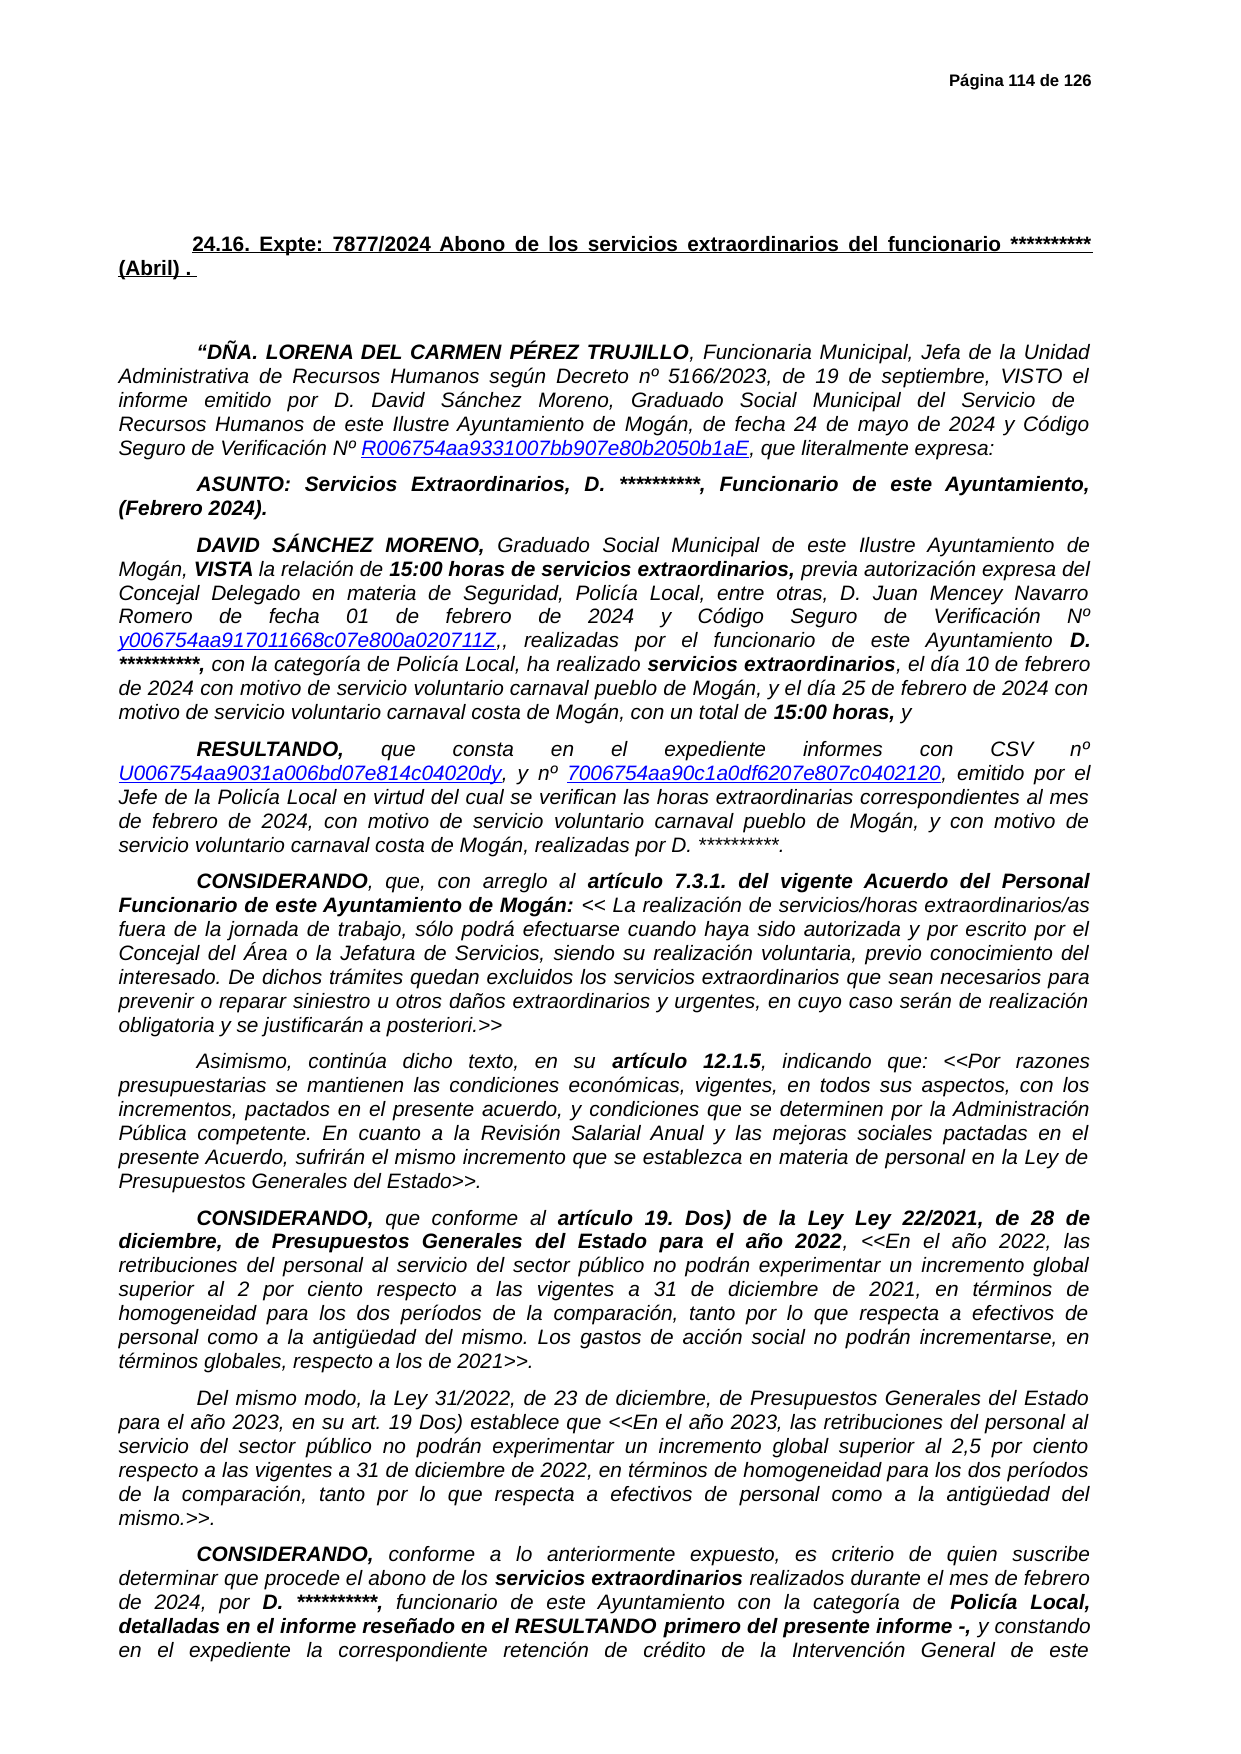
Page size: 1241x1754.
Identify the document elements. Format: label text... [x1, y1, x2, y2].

text “DÑA. LORENA DEL CARMEN PÉREZ TRUJILLO, Funcionaria Municipal, Jefa de la Unidad Administrativa de Recursos Humanos según Decreto nº 5166/2023, de 19 de septiembre, VISTO el informe emitido por D. David Sánchez Moreno, Graduado Social Municipal del Servicio de Recursos Humanos de este Ilustre Ayuntamiento de Mogán, de fecha 24 de mayo de 2024 y Código Seguro de Verificación Nº R006754aa9331007bb907e80b2050b1aE, que literalmente expresa: [118, 340, 1092, 459]
text CONSIDERANDO, que, con arreglo al artículo 7.3.1. del vigente Acuerdo del Personal Funcionario de este Ayuntamiento de Mogán: << La realización de servicios/horas extraordinarios/as fuera de la jornada de trabajo, sólo podrá efectuarse cuando haya sido autorizada y por escrito por el Concejal del Área o la Jefatura de Servicios, siendo su realización voluntaria, previo conocimiento del interesado. De dichos trámites quedan excluidos los servicios extraordinarios que sean necesarios para prevenir o reparar siniestro u otros daños extraordinarios y urgentes, en cuyo caso serán de realización obligatoria y se justificarán a posteriori.>> [118, 869, 1092, 1037]
text CONSIDERANDO, conforme a lo anteriormente expuesto, es criterio de quien suscribe determinar que procede el abono de los servicios extraordinarios realizados durante el mes de febrero de 2024, por D. **********, funcionario de este Ayuntamiento con la categoría de Policía Local, detalladas en el informe reseñado en el RESULTANDO primero del presente informe -, y constando en el expediente la correspondiente retención de crédito de la Intervención General de este [118, 1542, 1092, 1662]
text CONSIDERANDO, que conforme al artículo 19. Dos) de la Ley Ley 22/2021, de 28 de diciembre, de Presupuestos Generales del Estado para el año 2022, <<En el año 2022, las retribuciones del personal al servicio del sector público no podrán experimentar un incremento global superior al 2 por ciento respecto a las vigentes a 31 de diciembre de 2021, en términos de homogeneidad para los dos períodos de la comparación, tanto por lo que respecta a efectivos de personal como a la antigüedad del mismo. Los gastos de acción social no podrán incrementarse, en términos globales, respecto a los de 2021>>. [118, 1205, 1092, 1373]
text 24.16. Expte: 7877/2024 Abono de los servicios extraordinarios del funcionario ********** (Abril) . [118, 231, 1092, 279]
text ASUNTO: Servicios Extraordinarios, D. **********, Funcionario de este Ayuntamiento, (Febrero 2024). [118, 472, 1092, 520]
text Del mismo modo, la Ley 31/2022, de 23 de diciembre, de Presupuestos Generales del Estado para el año 2023, en su art. 19 Dos) establece que <<En el año 2023, las retribuciones del personal al servicio del sector público no podrán experimentar un incremento global superior al 2,5 por ciento respecto a las vigentes a 31 de diciembre de 2022, en términos de homogeneidad para los dos períodos de la comparación, tanto por lo que respecta a efectivos de personal como a la antigüedad del mismo.>>. [118, 1386, 1092, 1529]
text Asimismo, continúa dicho texto, en su artículo 12.1.5, indicando que: <<Por razones presupuestarias se mantienen las condiciones económicas, vigentes, en todos sus aspectos, con los incrementos, pactados en el presente acuerdo, y condiciones que se determinen por la Administración Pública competente. En cuanto a la Revisión Salarial Anual y las mejoras sociales pactadas en el presente Acuerdo, sufrirán el mismo incremento que se establezca en materia de personal en la Ley de Presupuestos Generales del Estado>>. [118, 1049, 1092, 1193]
text DAVID SÁNCHEZ MORENO, Graduado Social Municipal de este Ilustre Ayuntamiento de Mogán, VISTA la relación de 15:00 horas de servicios extraordinarios, previa autorización expresa del Concejal Delegado en materia de Seguridad, Policía Local, entre otras, D. Juan Mencey Navarro Romero de fecha 01 de febrero de 2024 y Código Seguro de Verificación Nº y006754aa917011668c07e800a020711Z,, realizadas por el funcionario de este Ayuntamiento D. **********, con la categoría de Policía Local, ha realizado servicios extraordinarios, el día 10 de febrero de 2024 con motivo de servicio voluntario carnaval pueblo de Mogán, y el día 25 de febrero de 2024 con motivo de servicio voluntario carnaval costa de Mogán, con un total de 15:00 horas, y [118, 532, 1092, 724]
text RESULTANDO, que consta en el expediente informes con CSV nº U006754aa9031a006bd07e814c04020dy, y nº 7006754aa90c1a0df6207e807c0402120, emitido por el Jefe de la Policía Local en virtud del cual se verifican las horas extraordinarias correspondientes al mes de febrero de 2024, con motivo de servicio voluntario carnaval pueblo de Mogán, y con motivo de servicio voluntario carnaval costa de Mogán, realizadas por D. **********. [118, 737, 1092, 856]
